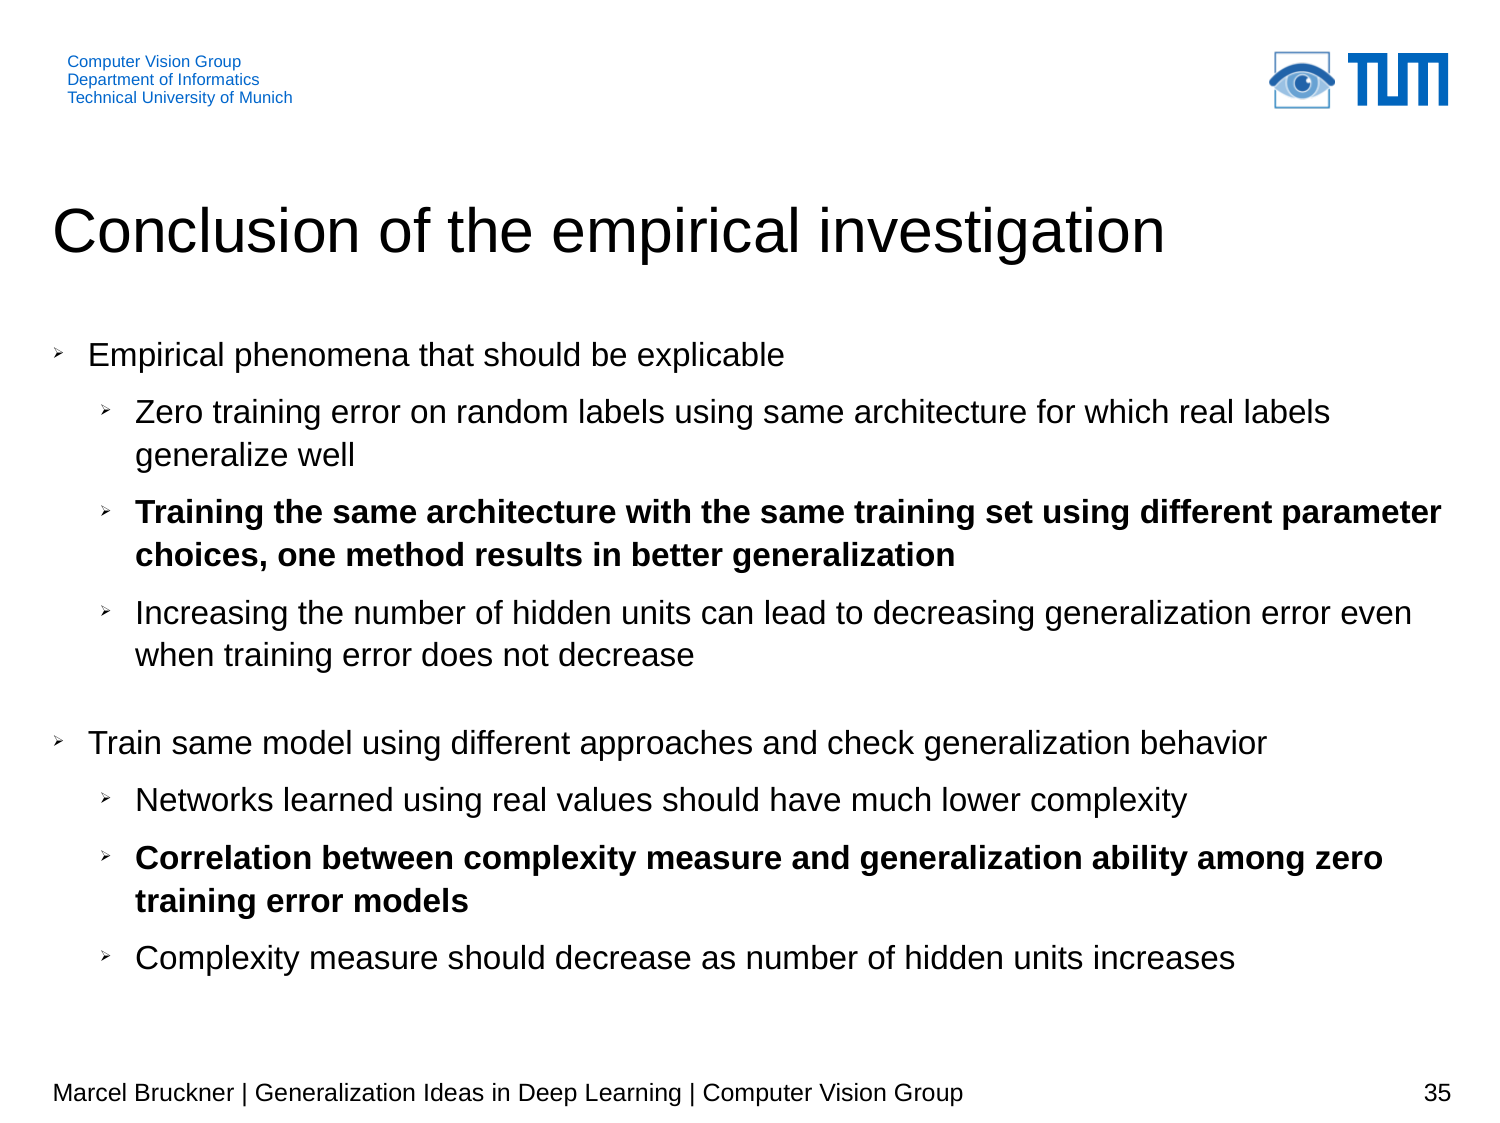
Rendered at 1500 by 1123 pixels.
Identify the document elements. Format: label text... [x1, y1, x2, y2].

list Empirical phenomena that should be explicable Zero training error on random labels using same architecture for which real labels generalize well Training the same architecture with the same training set using different parameter choices, one method results in better generalization Increasing the number of hidden units can lead to decreasing generalization error even when training error does not decrease Train same model using different approaches and check generalization behavior Networks learned using real values should have much lower complexity Correlation between complexity measure and generalization ability among zero training error models Complexity measure should decrease as number of hidden units increases [52, 330, 1453, 977]
title Conclusion of the empirical investigation [52, 195, 1453, 266]
picture [1269, 47, 1335, 113]
